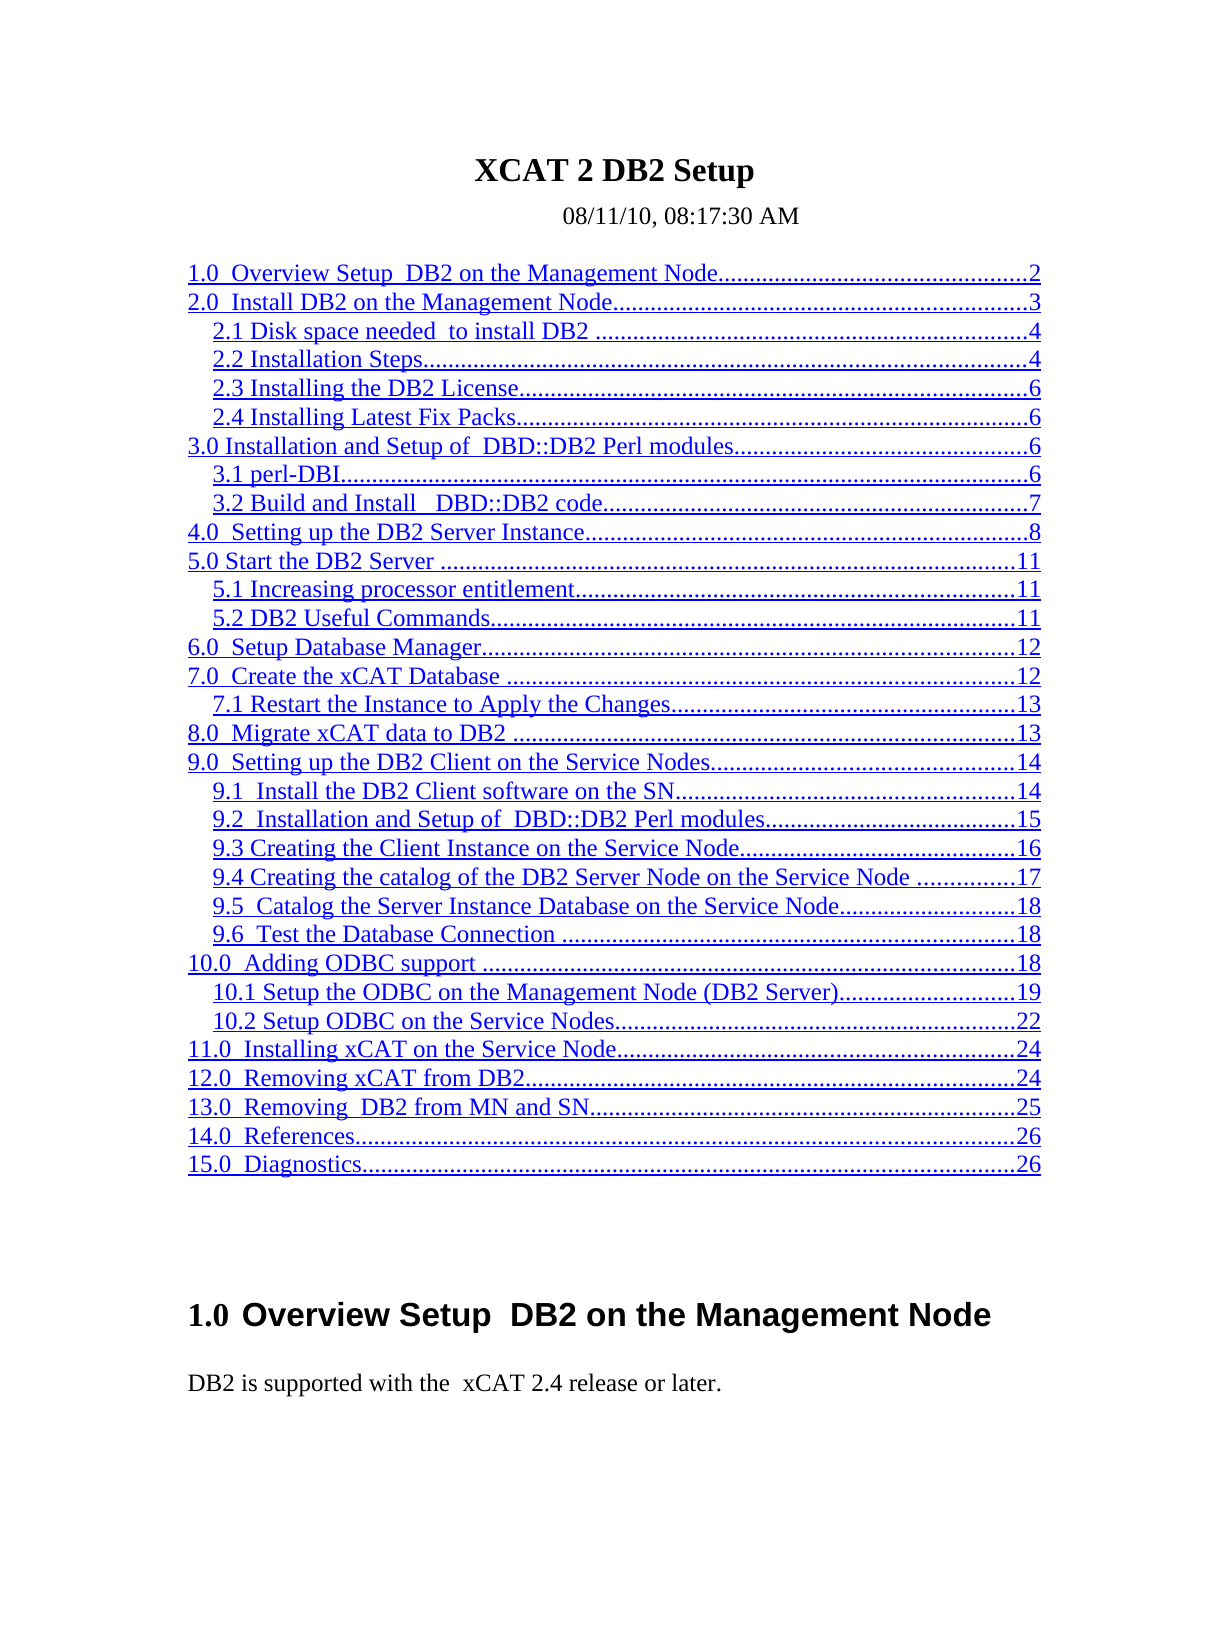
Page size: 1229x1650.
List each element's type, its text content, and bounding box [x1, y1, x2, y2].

text 2.4 Installing Latest Fix Packs 6 [212, 402, 1041, 427]
text 14.0 References 26 [187, 1121, 1041, 1146]
text 3.2 Build and Install DBD::DB2 code 7 [212, 488, 1041, 513]
text 5.2 DB2 Useful Commands 11 [212, 603, 1041, 628]
text 11.0 Installing xCAT on the Service Node 24 [187, 1034, 1041, 1059]
text 15.0 Diagnostics 26 [187, 1149, 1041, 1174]
text 2.1 Disk space needed to install DB2 4 [212, 316, 1041, 341]
text 4.0 Setting up the DB2 Server Instance 8 [187, 517, 1041, 542]
text 9.4 Creating the catalog of the DB2 Server Node on the Service Node 17 [212, 862, 1041, 887]
text 5.1 Increasing processor entitlement 11 [212, 574, 1041, 599]
text 5.0 Start the DB2 Server 11 [187, 546, 1041, 571]
text 10.1 Setup the ODBC on the Management Node (DB2 Server) 19 [212, 977, 1041, 1002]
text 8.0 Migrate xCAT data to DB2 13 [187, 718, 1041, 743]
text 7.1 Restart the Instance to Apply the Changes 13 [212, 689, 1041, 714]
text XCAT 2 DB2 Setup [187, 150, 1041, 188]
text 10.2 Setup ODBC on the Service Nodes 22 [212, 1006, 1041, 1031]
text 9.6 Test the Database Connection 18 [212, 919, 1041, 944]
text 12.0 Removing xCAT from DB2 24 [187, 1063, 1041, 1088]
text DB2 is supported with the xCAT 2.4 release or later. [187, 1368, 1041, 1397]
text 9.5 Catalog the Server Instance Database on the Service Node 18 [212, 891, 1041, 916]
text 6.0 Setup Database Manager 12 [187, 632, 1041, 657]
text 13.0 Removing DB2 from MN and SN 25 [187, 1092, 1041, 1117]
text 9.0 Setting up the DB2 Client on the Service Nodes. 14 [187, 747, 1041, 772]
text 2.0 Install DB2 on the Management Node 3 [187, 287, 1041, 312]
text 7.0 Create the xCAT Database 12 [187, 661, 1041, 686]
text 9.2 Installation and Setup of DBD::DB2 Perl modules 15 [212, 804, 1041, 829]
text 10.0 Adding ODBC support 18 [187, 948, 1041, 973]
text 9.1 Install the DB2 Client software on the SN 14 [212, 776, 1041, 801]
text 08/11/10, 08:17:31 AM [562, 201, 1041, 229]
subtitle Overview Setup DB2 on the Management Node [187, 1295, 1041, 1333]
text 2.2 Installation Steps 4 [212, 344, 1041, 369]
text 1.0 Overview Setup DB2 on the Management Node 2 [187, 258, 1041, 283]
text 3.1 perl-DBI 6 [212, 459, 1041, 484]
text 2.3 Installing the DB2 License 6 [212, 373, 1041, 398]
text 3.0 Installation and Setup of DBD::DB2 Perl modules 6 [187, 431, 1041, 456]
text 9.3 Creating the Client Instance on the Service Node 16 [212, 833, 1041, 858]
